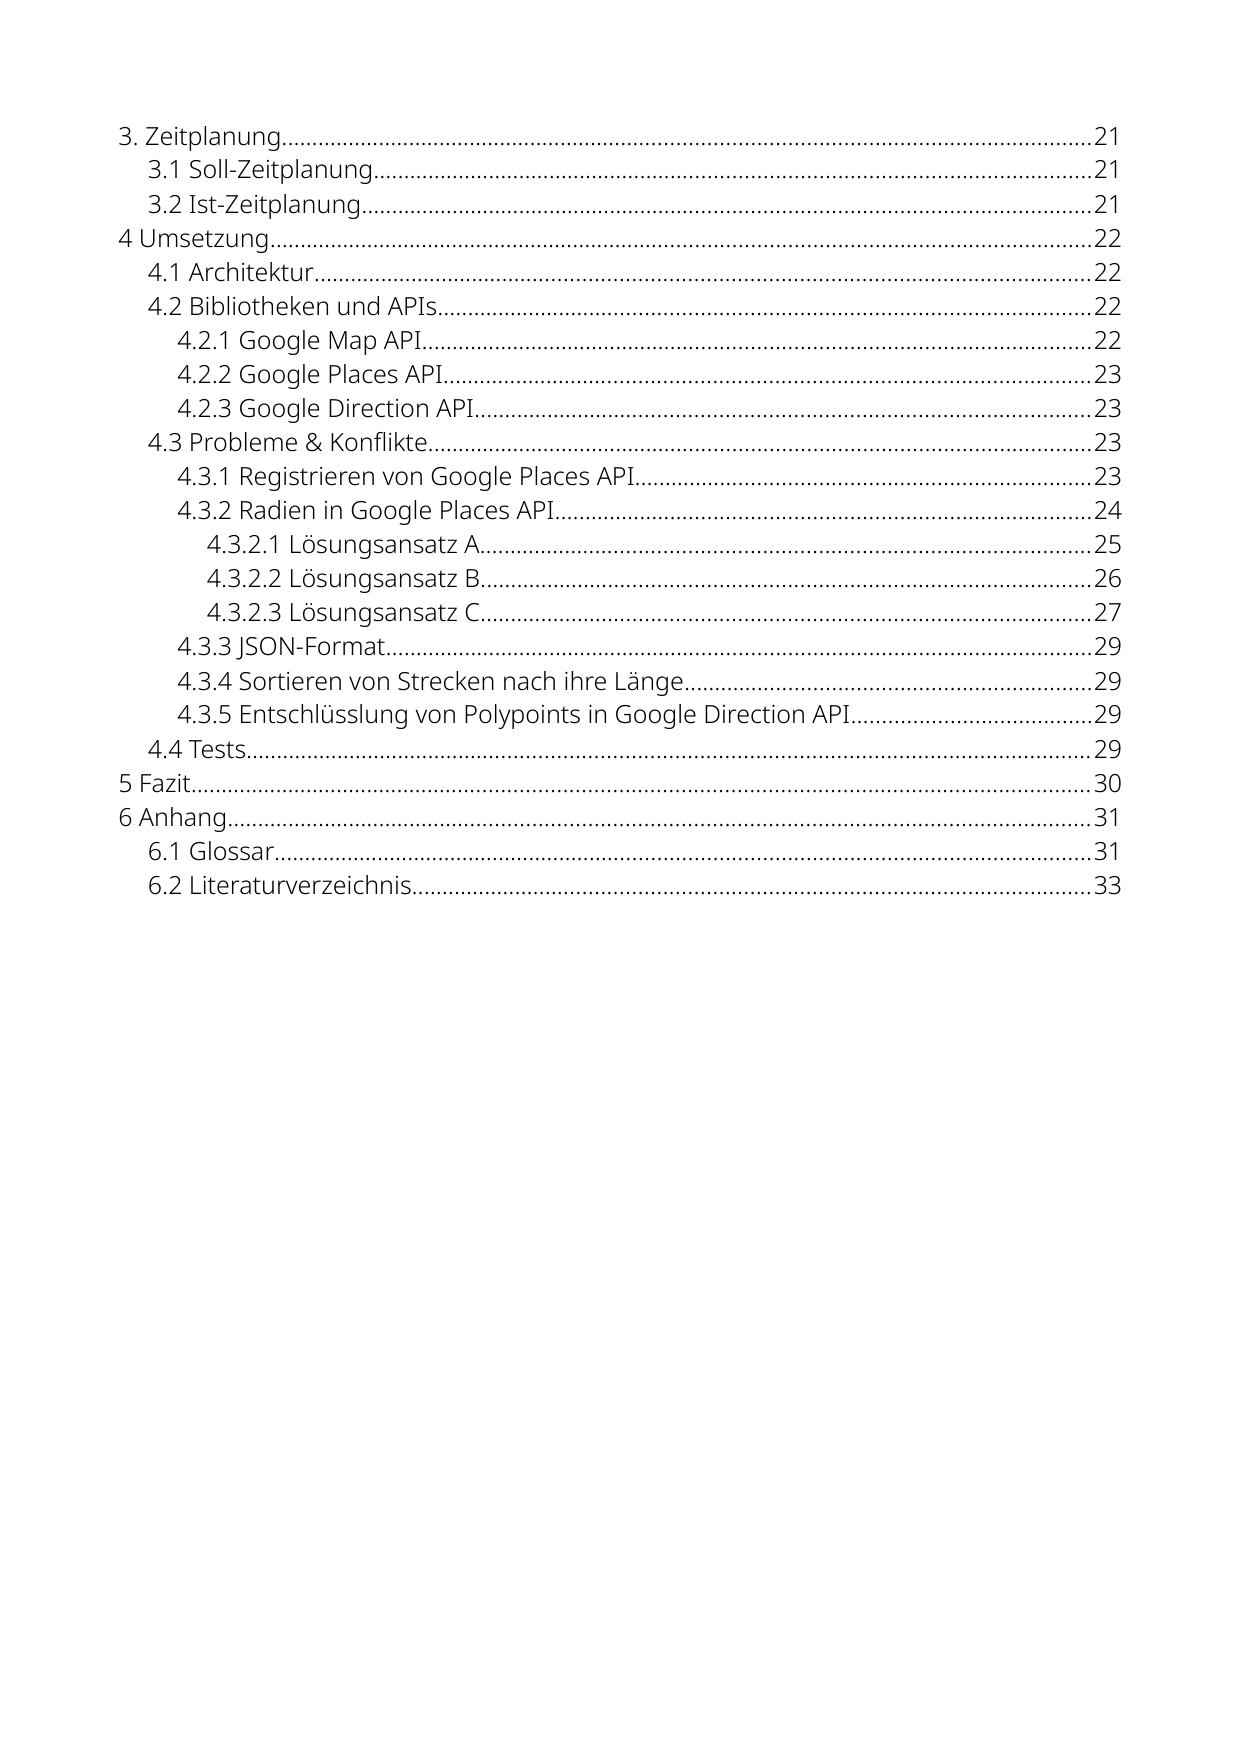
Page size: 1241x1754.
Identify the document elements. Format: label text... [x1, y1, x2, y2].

text 6 Anhang 31 [118, 799, 1122, 833]
text 4.4 Tests 29 [148, 731, 1122, 765]
text 4 Umsetzung 22 [118, 220, 1122, 254]
text 4.3.4 Sortieren von Strecken nach ihre Länge 29 [177, 663, 1122, 697]
text 4.3.1 Registrieren von Google Places API 23 [177, 459, 1122, 493]
text 4.3.2.2 Lösungsansatz B 26 [207, 561, 1122, 595]
text 3. Zeitplanung 21 [118, 118, 1122, 152]
text 3.2 Ist-Zeitplanung 21 [148, 186, 1122, 220]
text 4.2 Bibliotheken und APIs 22 [148, 288, 1122, 322]
text 4.1 Architektur 22 [148, 254, 1122, 288]
text 4.2.2 Google Places API 23 [177, 357, 1122, 391]
text 5 Fazit 30 [118, 765, 1122, 799]
text 6.1 Glossar 31 [148, 833, 1122, 867]
text 4.2.1 Google Map API 22 [177, 322, 1122, 357]
text 3.1 Soll-Zeitplanung 21 [148, 152, 1122, 186]
text 4.3.5 Entschlüsslung von Polypoints in Google Direction API 29 [177, 697, 1122, 731]
text 4.3 Probleme & Konflikte 23 [148, 425, 1122, 459]
text 6.2 Literaturverzeichnis 33 [148, 867, 1122, 902]
text 4.3.3 JSON-Format 29 [177, 629, 1122, 663]
text 4.3.2.1 Lösungsansatz A 25 [207, 527, 1122, 561]
text 4.3.2.3 Lösungsansatz C 27 [207, 595, 1122, 629]
text 4.3.2 Radien in Google Places API 24 [177, 493, 1122, 527]
text 4.2.3 Google Direction API 23 [177, 391, 1122, 425]
